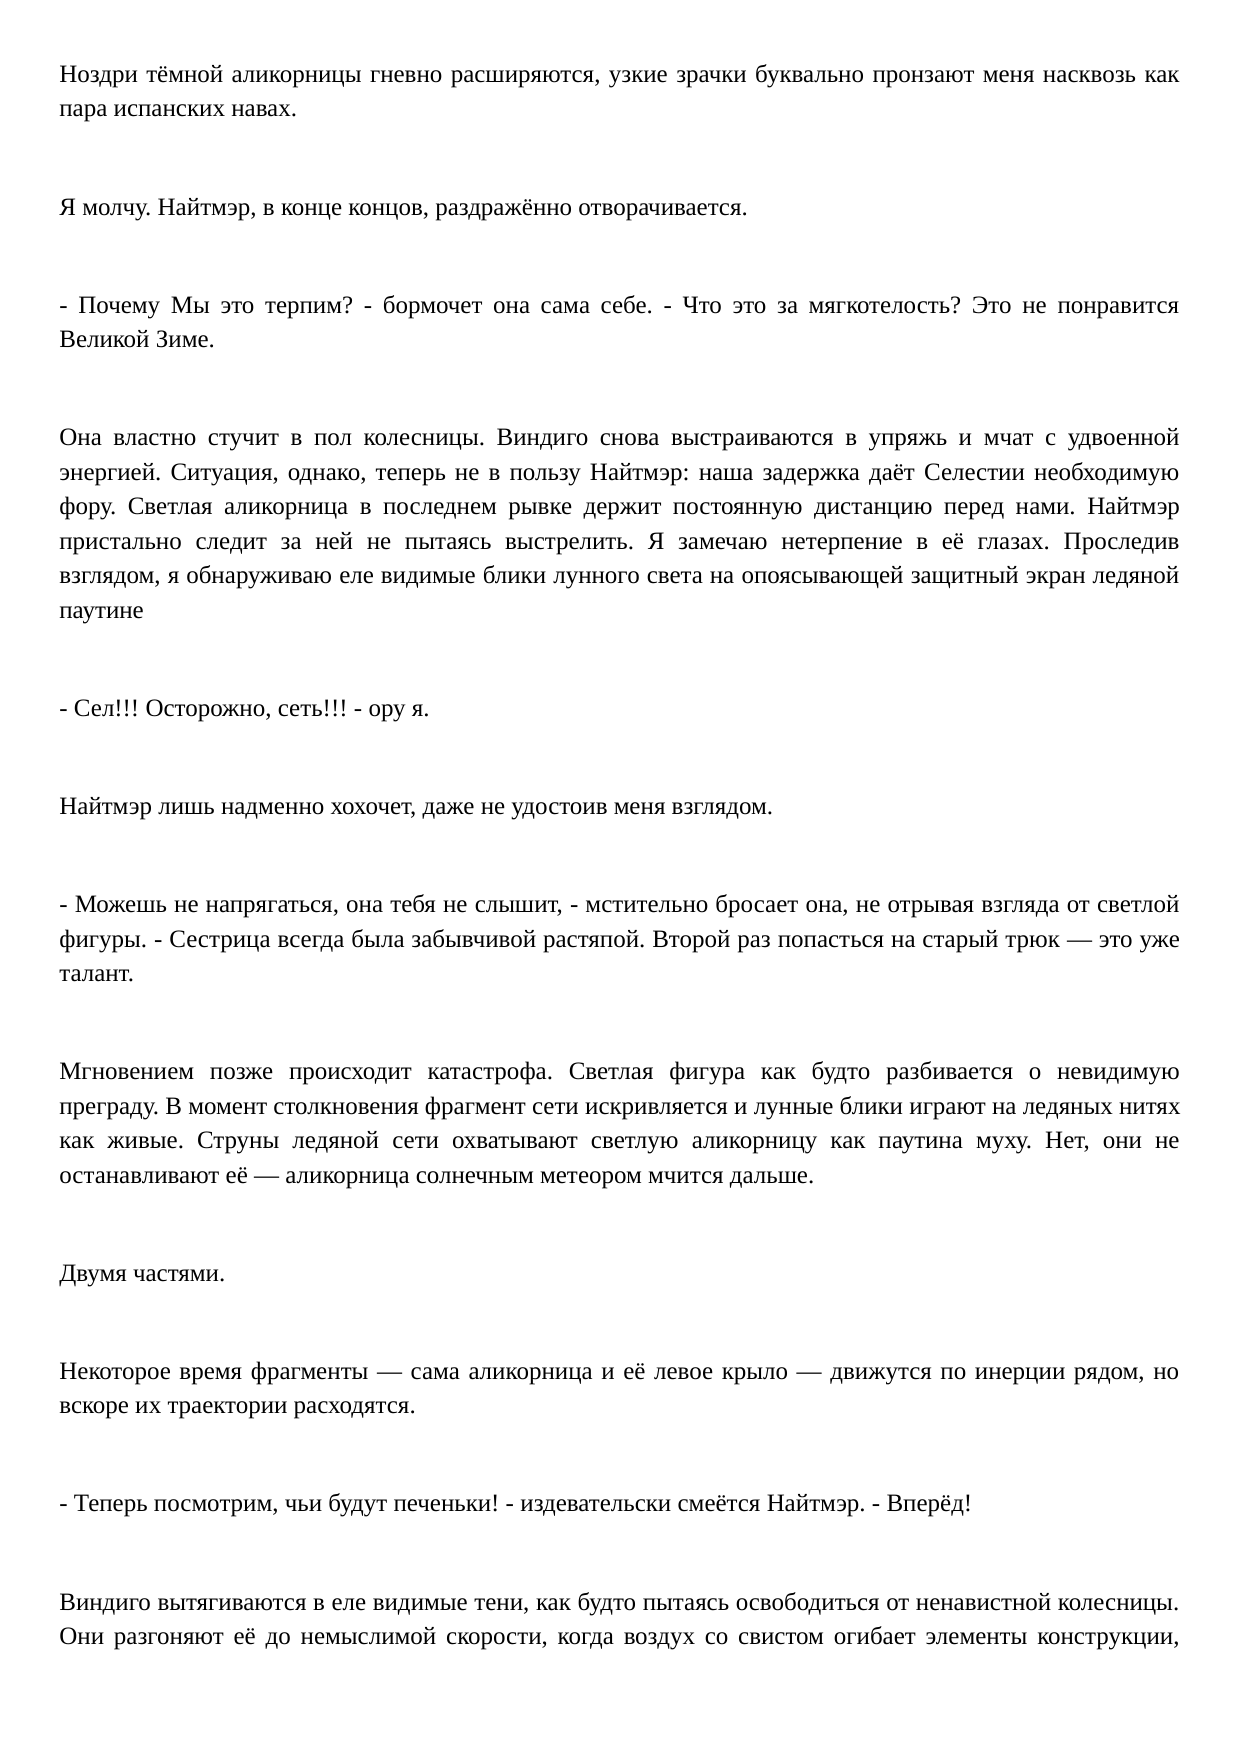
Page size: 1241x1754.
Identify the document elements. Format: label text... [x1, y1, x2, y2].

text Она властно стучит в пол колесницы. Виндиго снова выстраиваются в упряжь и мчат с удвоенной энергией. Ситуация, однако, теперь не в пользу Найтмэр: наша задержка даёт Селестии необходимую фору. Светлая аликорница в последнем рывке держит постоянную дистанцию перед нами. Найтмэр пристально следит за ней не пытаясь выстрелить. Я замечаю нетерпение в её глазах. Проследив взглядом, я обнаруживаю еле видимые блики лунного света на опоясывающей защитный экран ледяной паутине [59, 422, 1181, 623]
text Некоторое время фрагменты — сама аликорница и её левое крыло — движутся по инерции рядом, но вскоре их траектории расходятся. [59, 1356, 1181, 1419]
text Виндиго вытягиваются в еле видимые тени, как будто пытаясь освободиться от ненавистной колесницы. Они разгоняют её до немыслимой скорости, когда воздух со свистом огибает элементы конструкции, [59, 1587, 1181, 1650]
text - Почему Мы это терпим? - бормочет она сама себе. - Что это за мягкотелость? Это не понравится Великой Зиме. [59, 290, 1181, 353]
text Я молчу. Найтмэр, в конце концов, раздражённо отворачивается. [59, 192, 1181, 220]
text Двумя частями. [59, 1258, 1181, 1287]
text Ноздри тёмной аликорницы гневно расширяются, узкие зрачки буквально пронзают меня насквозь как пара испанских навах. [59, 59, 1181, 122]
text - Можешь не напрягаться, она тебя не слышит, - мстительно бросает она, не отрывая взгляда от светлой фигуры. - Сестрица всегда была забывчивой растяпой. Второй раз попасться на старый трюк — это уже талант. [59, 889, 1181, 987]
text - Теперь посмотрим, чьи будут печеньки! - издевательски смеётся Найтмэр. - Вперёд! [59, 1488, 1181, 1517]
text - Сел!!! Осторожно, сеть!!! - ору я. [59, 693, 1181, 722]
text Мгновением позже происходит катастрофа. Светлая фигура как будто разбивается о невидимую преграду. В момент столкновения фрагмент сети искривляется и лунные блики играют на ледяных нитях как живые. Струны ледяной сети охватывают светлую аликорницу как паутина муху. Нет, они не останавливают её — аликорница солнечным метеором мчится дальше. [59, 1056, 1181, 1188]
text Найтмэр лишь надменно хохочет, даже не удостоив меня взглядом. [59, 791, 1181, 820]
